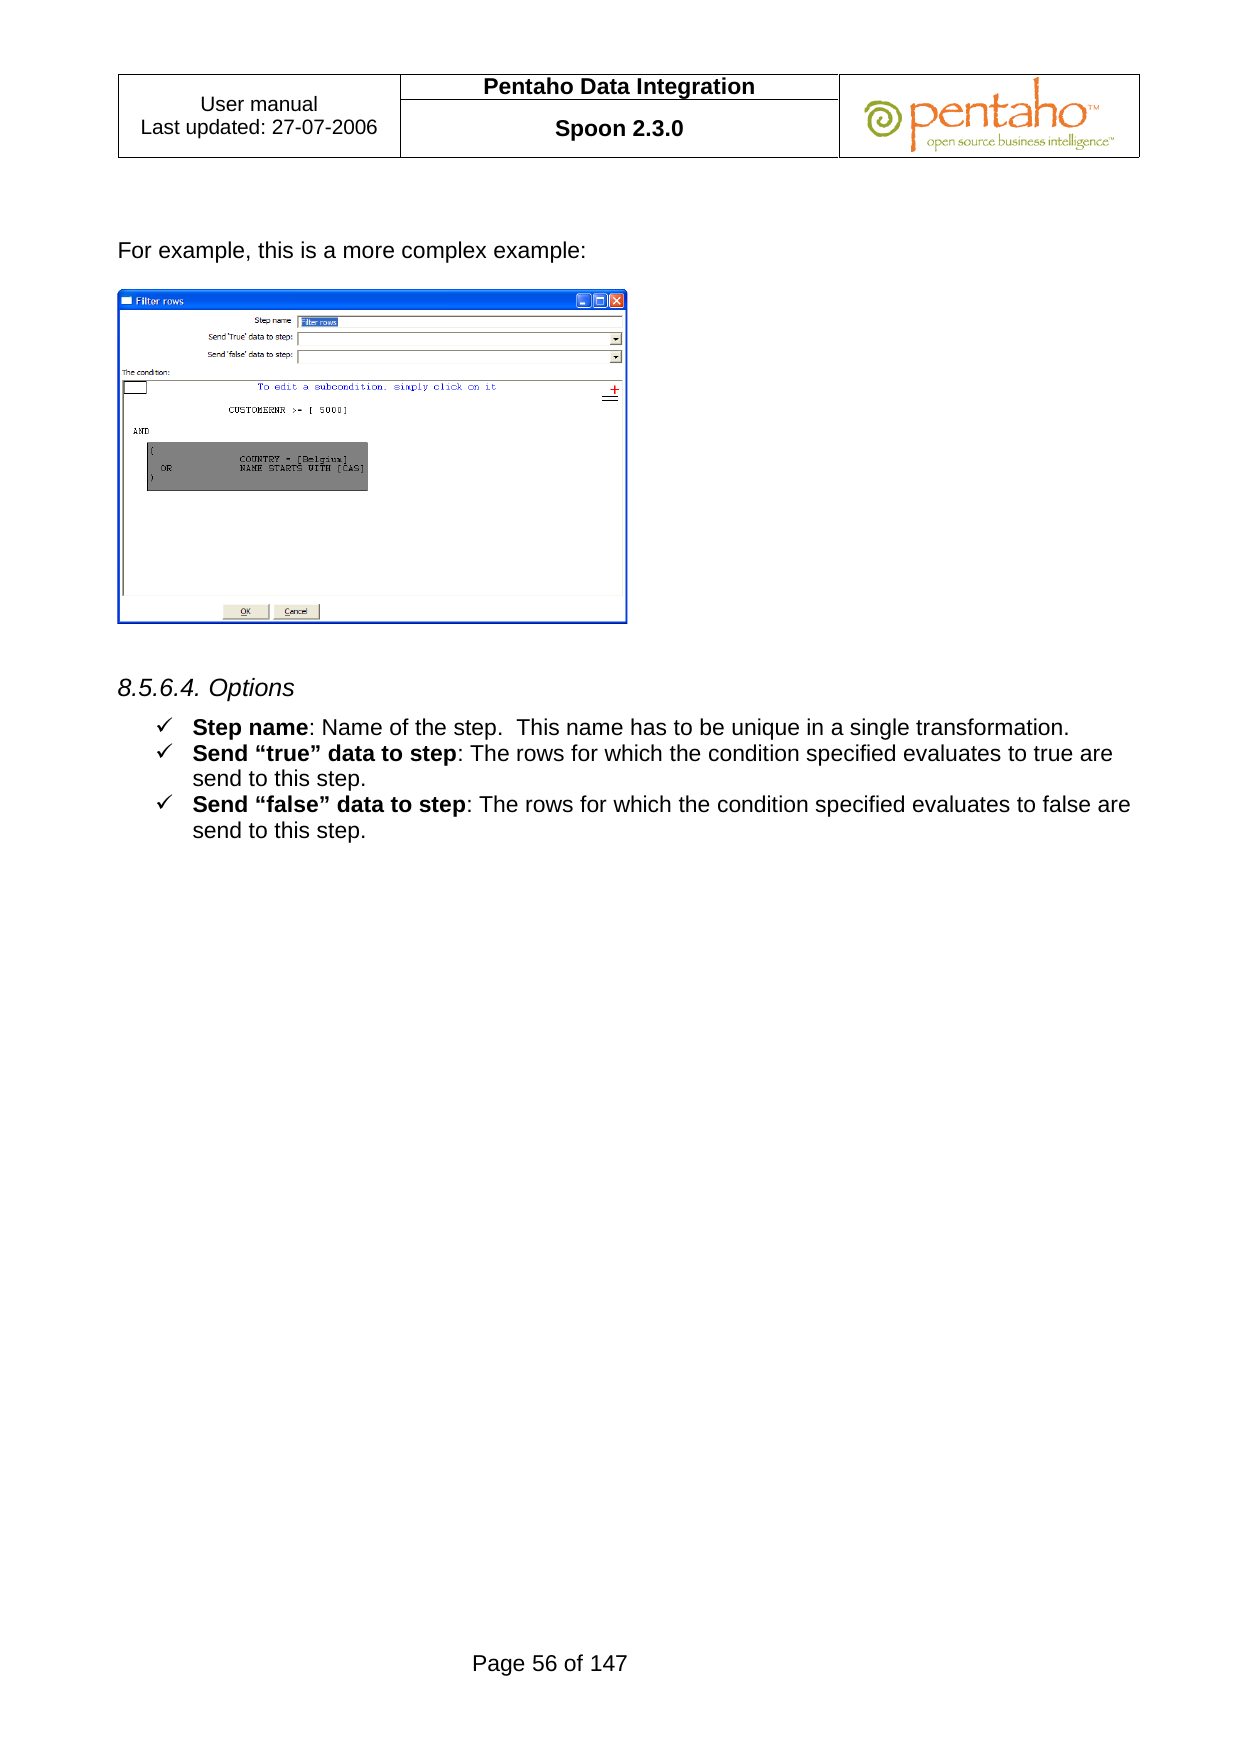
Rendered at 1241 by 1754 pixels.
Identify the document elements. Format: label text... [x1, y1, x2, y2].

picture [117, 289, 628, 624]
subtitle Options [117, 674, 1137, 702]
list Send “false” data to step: The rows for which the condition specified evaluates to false are send to this step. [155, 792, 1137, 843]
list Step name: Name of the step. This name has to be unique in a single transformation. [155, 715, 1137, 740]
text For example, this is a more complex example: [117, 238, 1137, 264]
list Send “true” data to step: The rows for which the condition specified evaluates to true are send to this step. [155, 740, 1137, 792]
